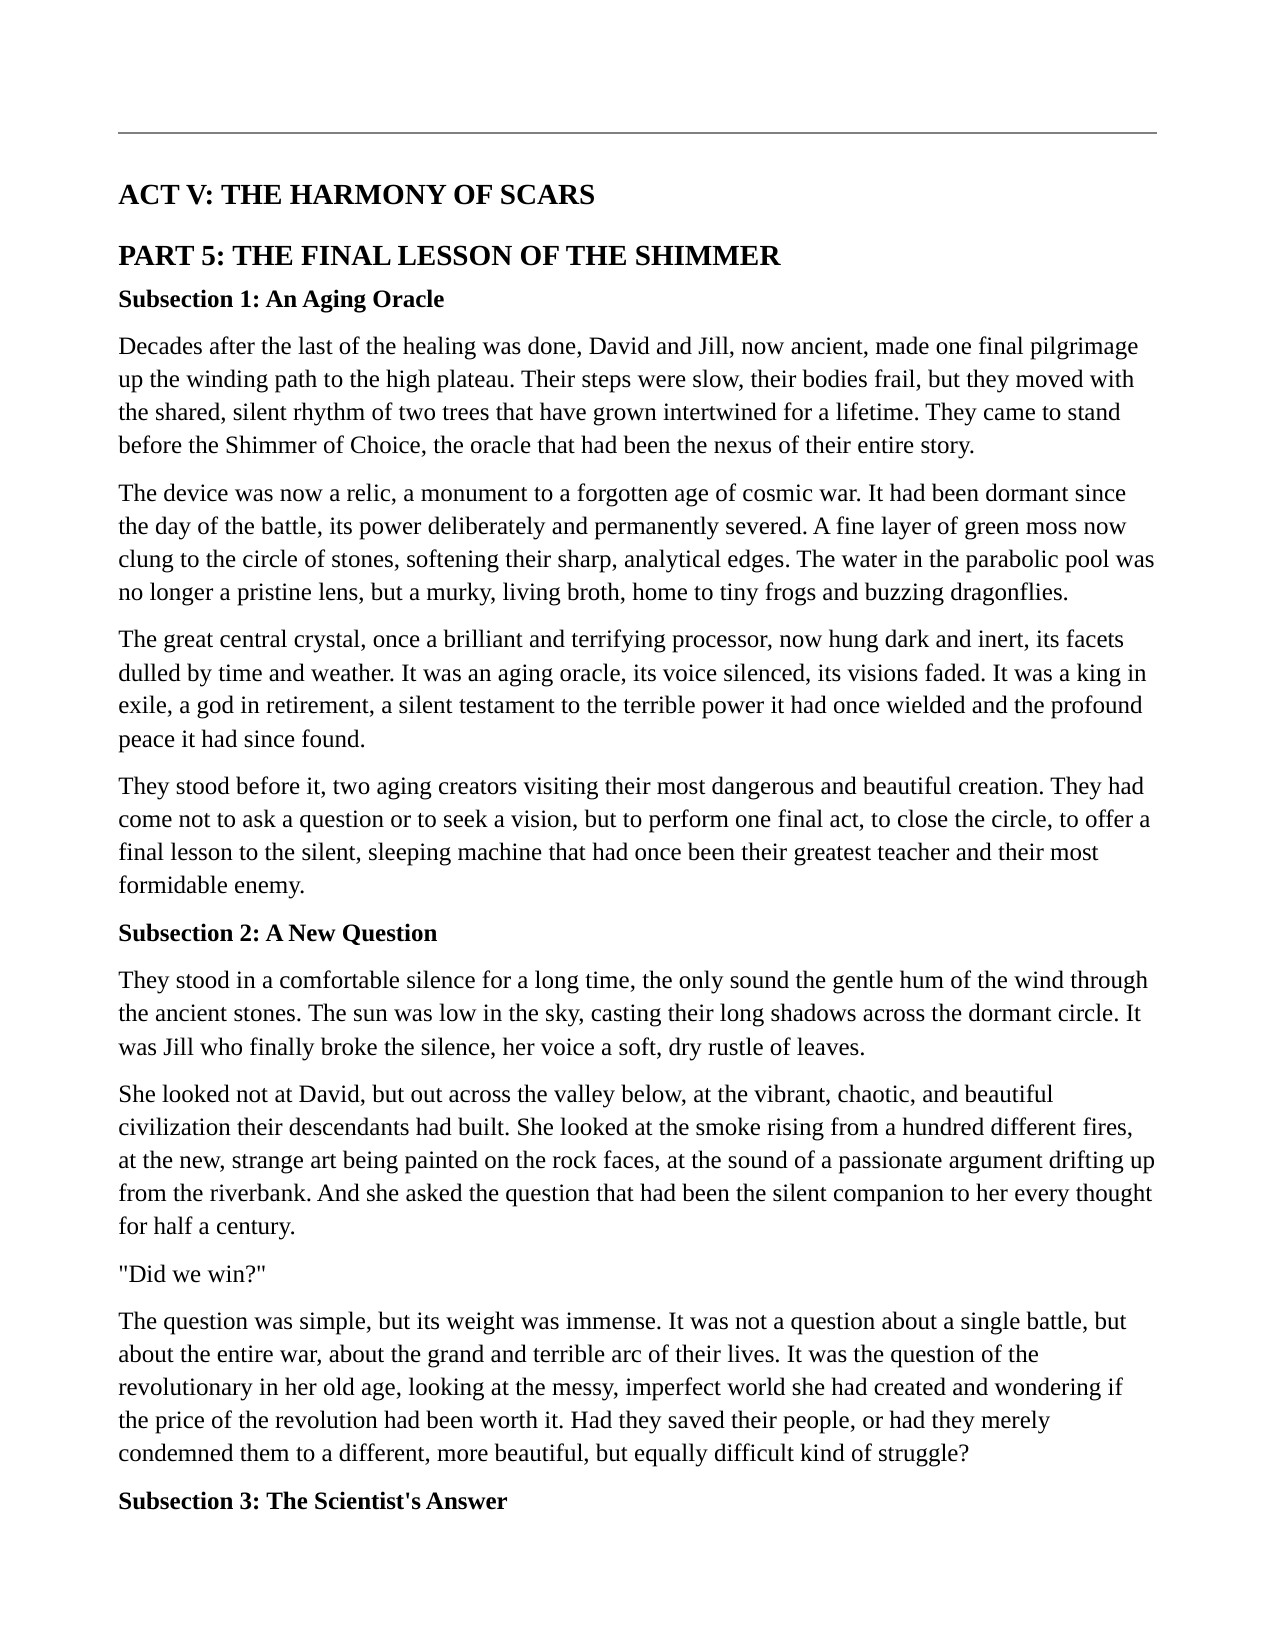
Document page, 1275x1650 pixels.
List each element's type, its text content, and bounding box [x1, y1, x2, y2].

text They stood before it, two aging creators visiting their most dangerous and beautiful creation. They had come not to ask a question or to seek a vision, but to perform one final act, to close the circle, to offer a final lesson to the silent, sleeping machine that had once been their greatest teacher and their most formidable enemy. [118, 771, 1157, 899]
text The great central crystal, once a brilliant and terrifying processor, now hung dark and inert, its facets dulled by time and weather. It was an aging oracle, its voice silenced, its visions faded. It was a king in exile, a god in retirement, a silent testament to the terrible power it had once wielded and the profound peace it had since found. [118, 624, 1157, 752]
subtitle PART 5: THE FINAL LESSON OF THE SHIMMER [118, 238, 1157, 271]
text "Did we win?" [118, 1259, 1157, 1288]
text The device was now a relic, a monument to a forgotten age of cosmic war. It had been dormant since the day of the battle, its power deliberately and permanently severed. A fine layer of green moss now clung to the circle of stones, softening their sharp, analytical edges. The water in the parabolic pool was no longer a pristine lens, but a murky, living broth, home to tiny frogs and buzzing dragonflies. [118, 478, 1157, 606]
text The question was simple, but its weight was immense. It was not a question about a single battle, but about the entire war, about the grand and terrible arc of their lives. It was the question of the revolutionary in her old age, looking at the messy, imperfect world she had created and wondering if the price of the revolution had been worth it. Had they saved their people, or had they merely condemned them to a different, more beautiful, but equally difficult kind of struggle? [118, 1306, 1157, 1467]
text Subsection 2: A New Question [118, 918, 1157, 947]
text She looked not at David, but out across the valley below, at the vibrant, chaotic, and beautiful civilization their descendants had built. She looked at the smoke rising from a hundred different fires, at the new, strange art being painted on the rock faces, at the sound of a passionate argument drifting up from the riverbank. And she asked the question that had been the silent companion to her every thought for half a century. [118, 1079, 1157, 1240]
text They stood in a comfortable silence for a long time, the only sound the gentle hum of the wind through the ancient stones. The sun was low in the sky, casting their long shadows across the dormant circle. It was Jill who finally broke the silence, her voice a soft, dry rustle of leaves. [118, 966, 1157, 1060]
text Decades after the last of the healing was done, David and Jill, now ancient, made one final pilgrimage up the winding path to the high plateau. Their steps were slow, their bodies frail, but they moved with the shared, silent rhythm of two trees that have grown intertwined for a lifetime. They came to stand before the Shimmer of Choice, the oracle that had been the nexus of their entire story. [118, 331, 1157, 459]
text Subsection 1: An Aging Oracle [118, 284, 1157, 312]
text Subsection 3: The Scientist's Answer [118, 1486, 1157, 1515]
subtitle ACT V: THE HARMONY OF SCARS [118, 177, 1157, 211]
